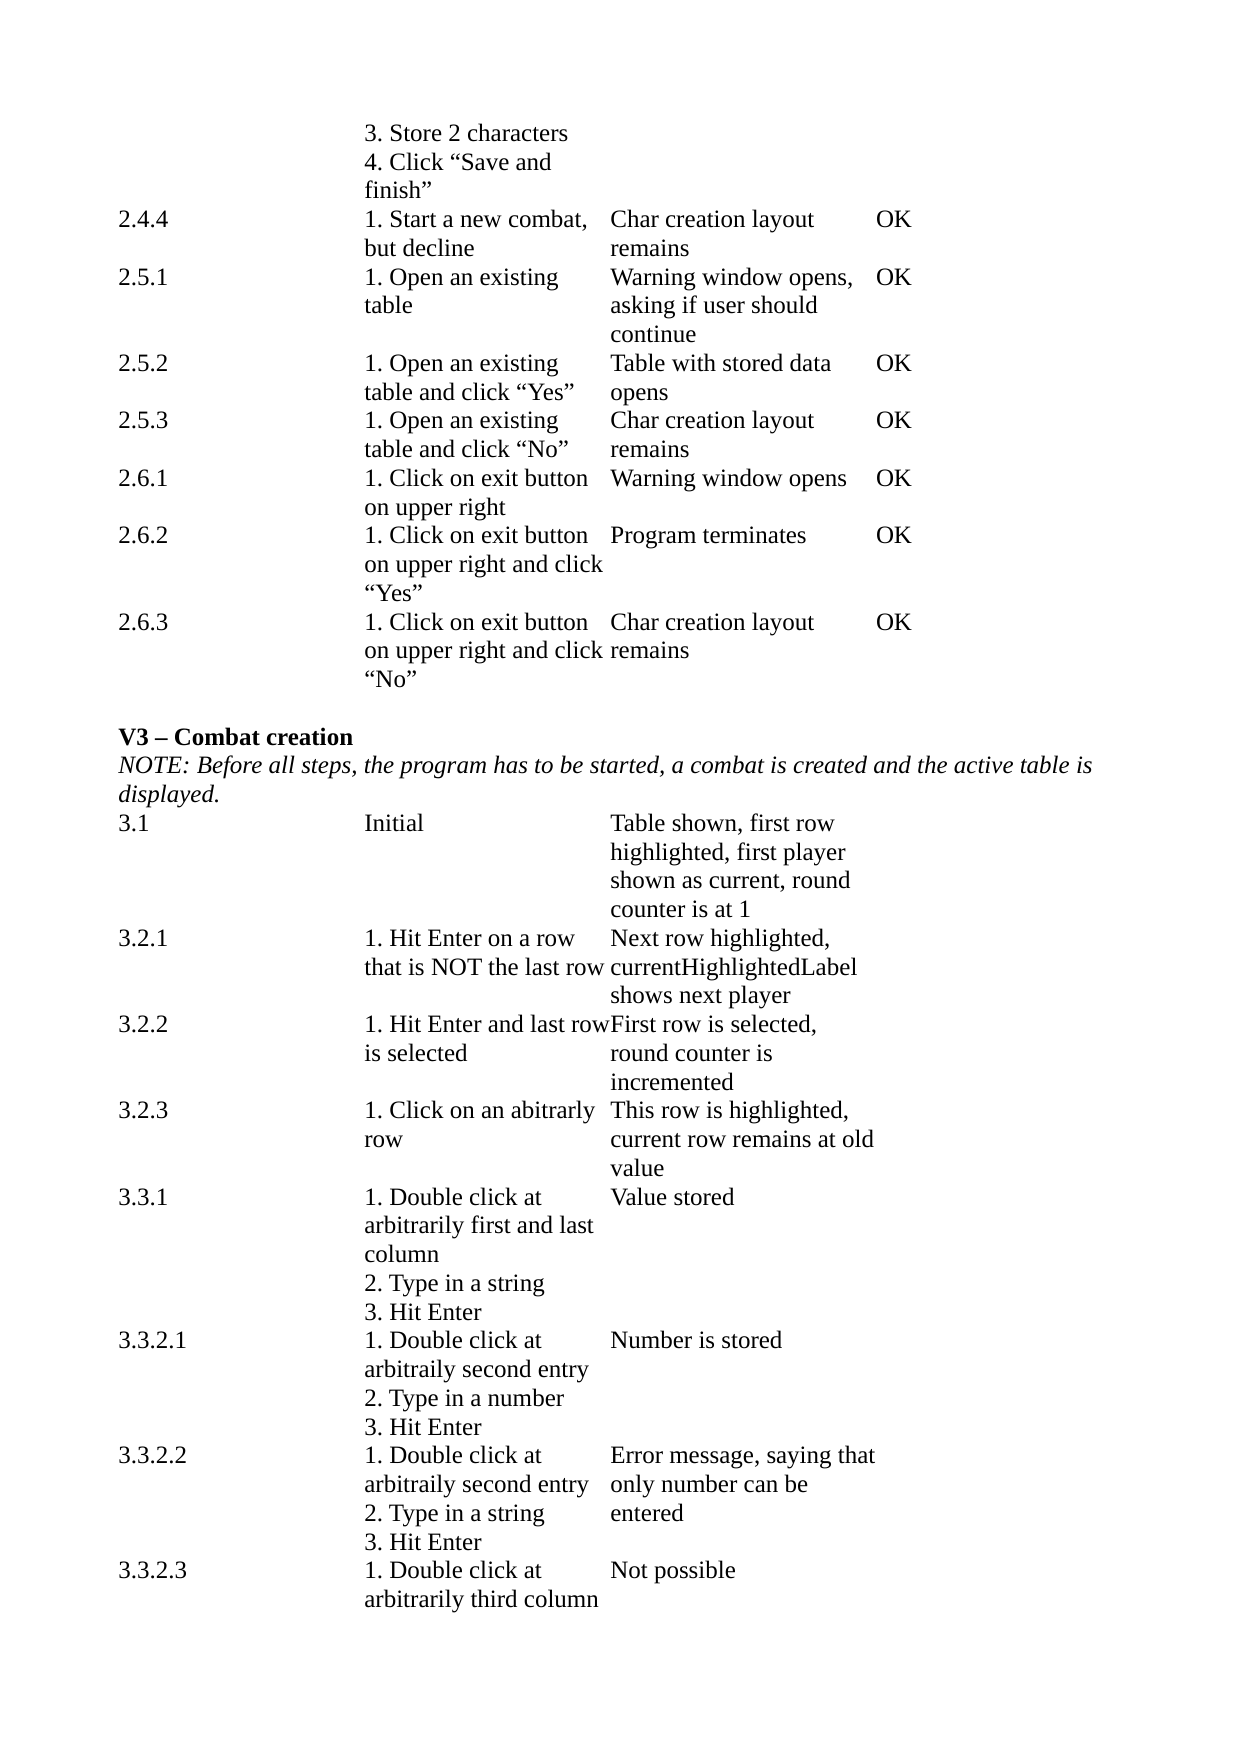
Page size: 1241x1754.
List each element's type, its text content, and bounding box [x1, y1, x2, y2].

table_cell OK [876, 521, 1122, 607]
table_cell 2.5.3 [118, 406, 364, 463]
table_cell 2.6.1 [118, 463, 364, 521]
table_cell [876, 808, 1122, 923]
table_cell Program terminates [610, 521, 876, 607]
table_cell V3 – Combat creation NOTE: Before all steps, the program has to be started, a combat is created and the active table is displayed. [118, 693, 1122, 808]
table_cell OK [876, 204, 1122, 262]
table_cell Number is stored [610, 1326, 876, 1441]
table_cell Next row highlighted, currentHighlightedLabel shows next player [610, 923, 876, 1009]
table_cell 1. Open an existing table and click “No” [364, 406, 610, 463]
table_cell 2.6.3 [118, 607, 364, 693]
table_cell 2.6.2 [118, 521, 364, 607]
table_cell 3.2.2 [118, 1009, 364, 1096]
table_cell Table with stored data opens [610, 348, 876, 406]
table_cell 3.3.2.1 [118, 1326, 364, 1441]
table_cell OK [876, 607, 1122, 693]
table_cell 3.2.1 [118, 923, 364, 1009]
table_cell [610, 118, 876, 204]
table_cell 2.4.4 [118, 204, 364, 262]
table_cell 1. Click on exit button on upper right and click “Yes” [364, 521, 610, 607]
table_cell Warning window opens, asking if user should continue [610, 262, 876, 348]
table_cell [876, 923, 1122, 1009]
table_cell OK [876, 463, 1122, 521]
table_cell 1. Click on an abitrarly row [364, 1096, 610, 1182]
table_cell [876, 1009, 1122, 1096]
table_cell 1. Hit Enter on a row that is NOT the last row [364, 923, 610, 1009]
table_cell 2.5.1 [118, 262, 364, 348]
table_cell 1. Double click at arbitrarily first and last column 2. Type in a string 3. Hit Enter [364, 1182, 610, 1326]
table_cell 3. Store 2 characters 4. Click “Save and finish” [364, 118, 610, 204]
table_cell Char creation layout remains [610, 204, 876, 262]
table_cell [876, 118, 1122, 204]
table_cell Not possible [610, 1556, 876, 1613]
table_cell Initial [364, 808, 610, 923]
table_cell 1. Start a new combat, but decline [364, 204, 610, 262]
table_cell [876, 1326, 1122, 1441]
table_cell 3.3.2.3 [118, 1556, 364, 1613]
table_cell 3.3.1 [118, 1182, 364, 1326]
table_cell Char creation layout remains [610, 607, 876, 693]
table_cell 1. Click on exit button on upper right and click “No” [364, 607, 610, 693]
table_cell Warning window opens [610, 463, 876, 521]
table_cell 1. Hit Enter and last row is selected [364, 1009, 610, 1096]
table_cell 3.1 [118, 808, 364, 923]
table_cell [118, 118, 364, 204]
table_cell OK [876, 348, 1122, 406]
table_cell First row is selected, round counter is incremented [610, 1009, 876, 1096]
table_cell 3.2.3 [118, 1096, 364, 1182]
table_cell [876, 1441, 1122, 1556]
table_cell OK [876, 406, 1122, 463]
table_cell [876, 1556, 1122, 1613]
table_cell 1. Double click at arbitrarily third column [364, 1556, 610, 1613]
table_cell 1. Click on exit button on upper right [364, 463, 610, 521]
table_cell 1. Double click at arbitraily second entry 2. Type in a number 3. Hit Enter [364, 1326, 610, 1441]
table_cell 1. Double click at arbitraily second entry 2. Type in a string 3. Hit Enter [364, 1441, 610, 1556]
table_cell [876, 1182, 1122, 1326]
table_cell Value stored [610, 1182, 876, 1326]
table_cell 1. Open an existing table [364, 262, 610, 348]
table_cell Table shown, first row highlighted, first player shown as current, round counter is at 1 [610, 808, 876, 923]
table_cell [876, 1096, 1122, 1182]
table_cell 3.3.2.2 [118, 1441, 364, 1556]
table_cell Char creation layout remains [610, 406, 876, 463]
table_cell 2.5.2 [118, 348, 364, 406]
table_cell This row is highlighted, current row remains at old value [610, 1096, 876, 1182]
table_cell Error message, saying that only number can be entered [610, 1441, 876, 1556]
table_cell OK [876, 262, 1122, 348]
table_cell 1. Open an existing table and click “Yes” [364, 348, 610, 406]
